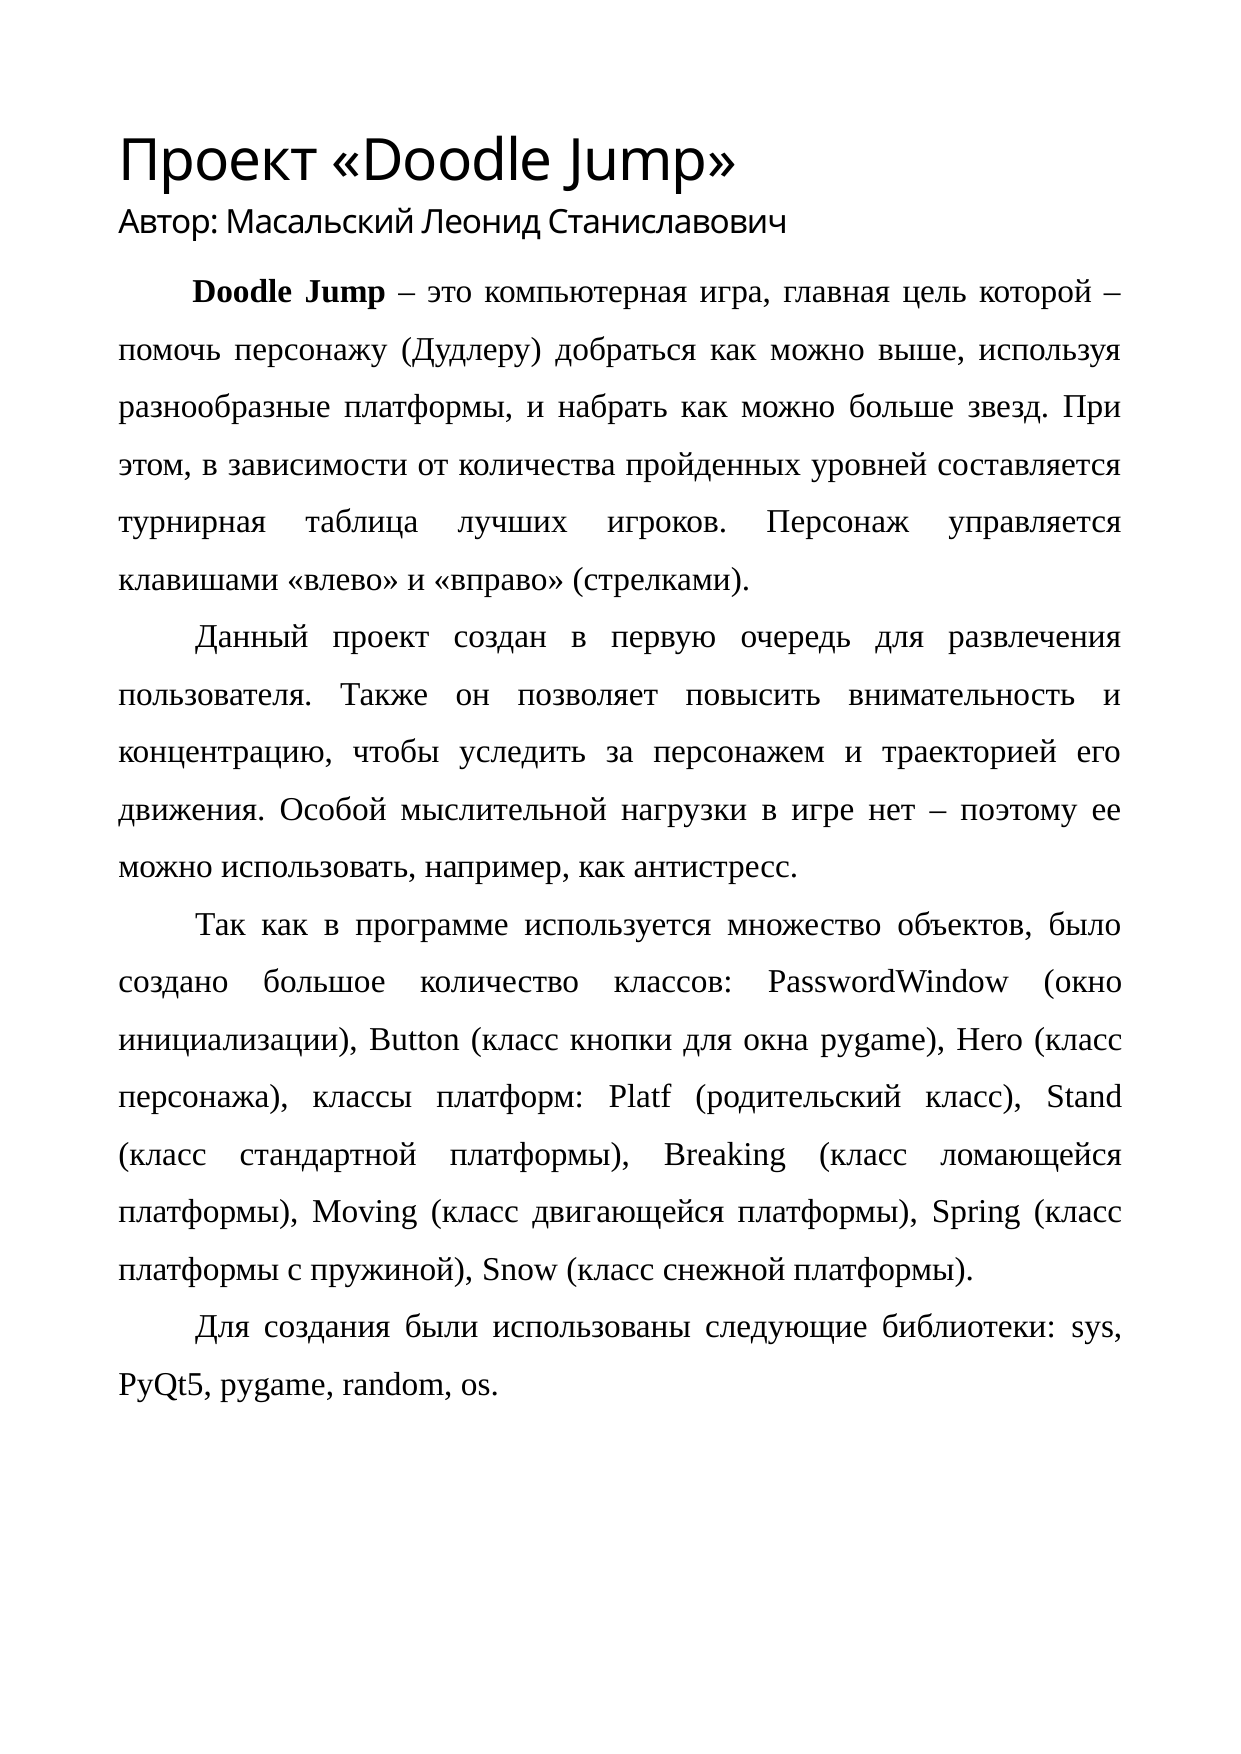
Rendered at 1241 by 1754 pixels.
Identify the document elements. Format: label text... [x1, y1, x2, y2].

text Doodle Jump – это компьютерная игра, главная цель которой – помочь персонажу (Дудлеру) добраться как можно выше, используя разнообразные платформы, и набрать как можно больше звезд. При этом, в зависимости от количества пройденных уровней составляется турнирная таблица лучших игроков. Персонаж управляется клавишами «влево» и «вправо» (стрелками). [118, 272, 1122, 598]
text Для создания были использованы следующие библиотеки: sys, PyQt5, pygame, random, os. [118, 1307, 1122, 1403]
text Автор: Масальский Леонид Станиславович [118, 198, 1122, 243]
text Так как в программе используется множество объектов, было создано большое количество классов: PasswordWindow (окно инициализации), Button (класс кнопки для окна pygame), Hero (класс персонажа), классы платформ: Platf (родительский класс), Stand (класс стандартной платформы), Breaking (класс ломающейся платформы), Moving (класс двигающейся платформы), Spring (класс платформы с пружиной), Snow (класс снежной платформы). [118, 904, 1122, 1288]
text Данный проект создан в первую очередь для развлечения пользователя. Также он позволяет повысить внимательность и концентрацию, чтобы уследить за персонажем и траекторией его движения. Особой мыслительной нагрузки в игре нет – поэтому ее можно использовать, например, как антистресс. [118, 617, 1122, 885]
text Проект «Doodle Jump» [118, 118, 1122, 198]
